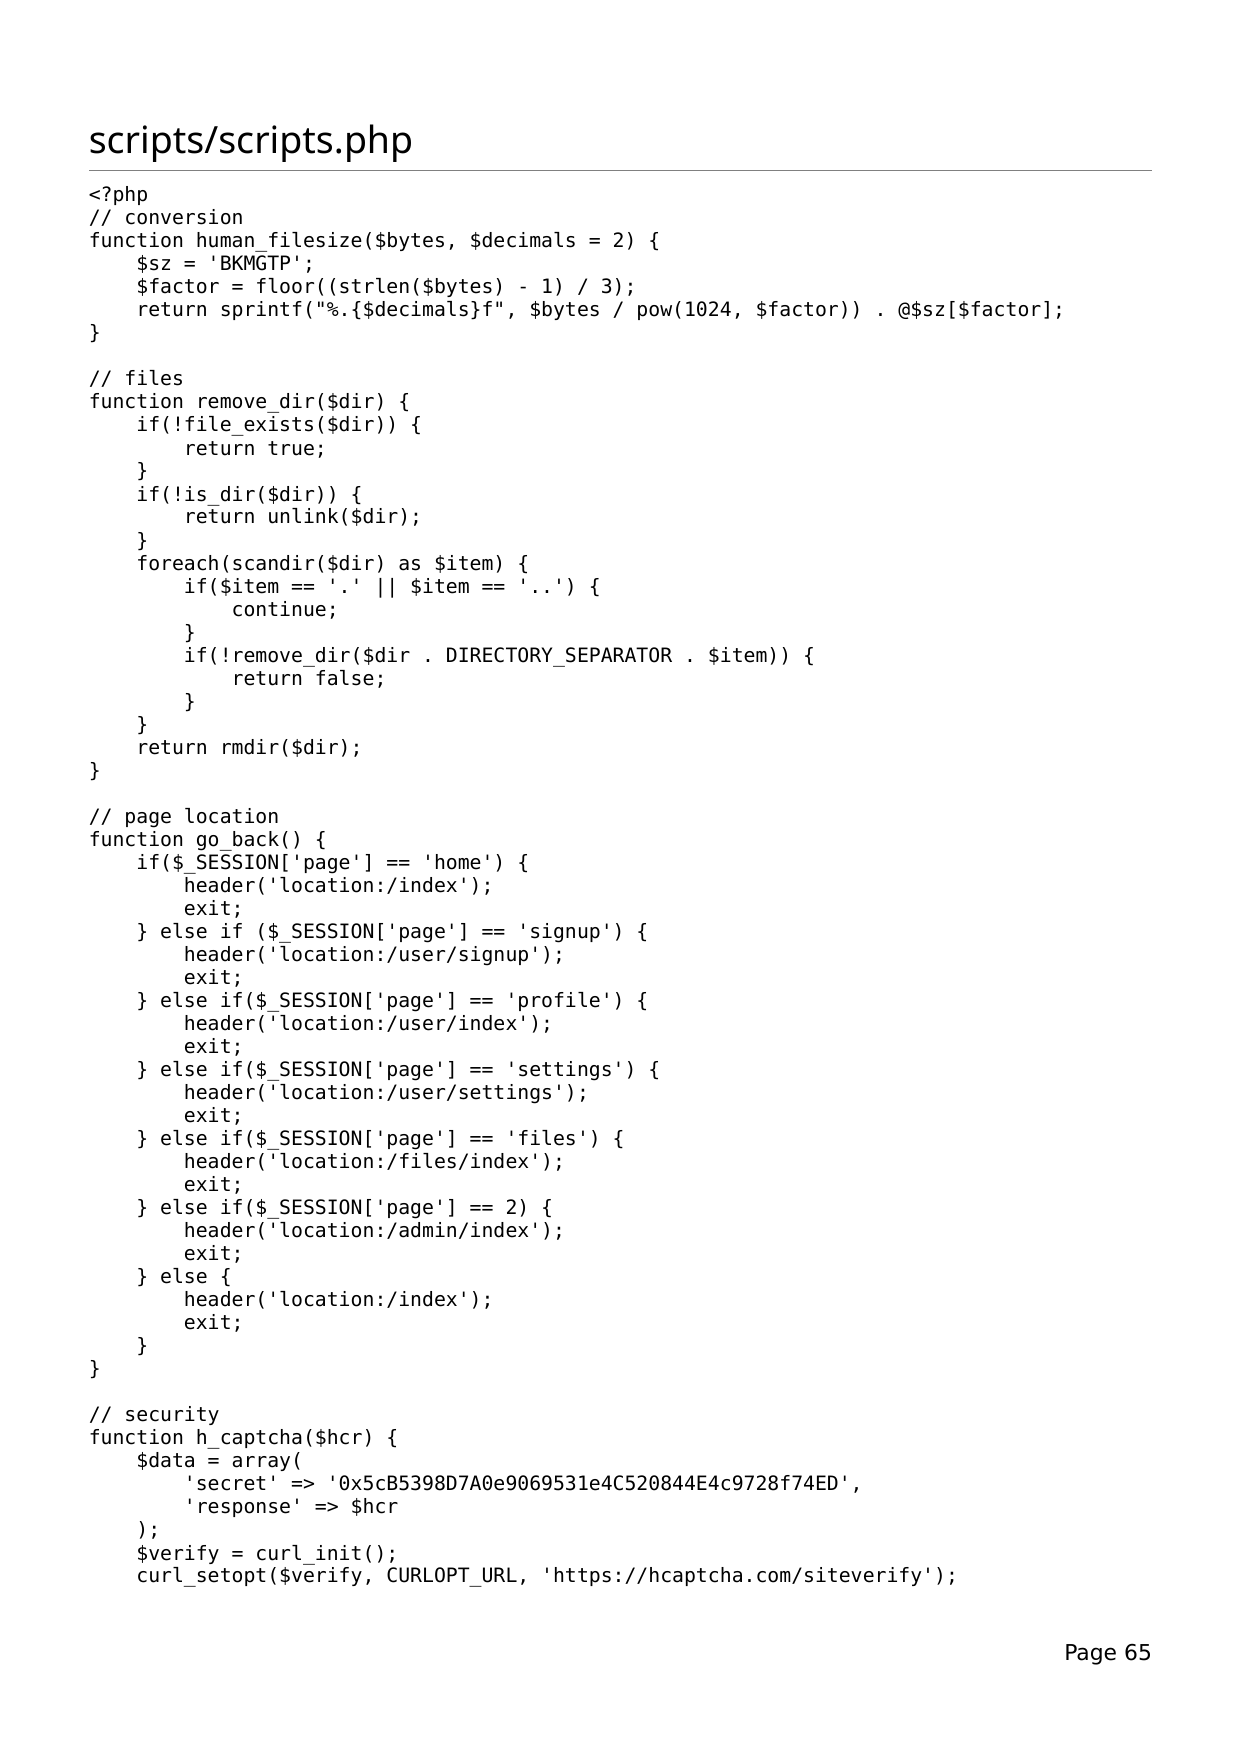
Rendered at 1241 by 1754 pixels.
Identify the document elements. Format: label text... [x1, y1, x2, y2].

text $factor = floor((strlen($bytes) - 1) / 3); [88, 275, 1152, 298]
text exit; [88, 897, 1152, 920]
text exit; [88, 1242, 1152, 1265]
text exit; [88, 1311, 1152, 1334]
text return true; [88, 437, 1152, 459]
text } [88, 529, 1152, 552]
text curl_setopt($verify, CURLOPT_URL, 'https://hcaptcha.com/siteverify'); [88, 1564, 1152, 1588]
text $data = array( [88, 1449, 1152, 1472]
text // files [88, 367, 1152, 391]
text } else if($_SESSION['page'] == 'settings') { [88, 1058, 1152, 1081]
text } else if ($_SESSION['page'] == 'signup') { [88, 920, 1152, 943]
text if(!remove_dir($dir . DIRECTORY_SEPARATOR . $item)) { [88, 644, 1152, 667]
text $sz = 'BKMGTP'; [88, 252, 1152, 275]
text $verify = curl_init(); [88, 1542, 1152, 1564]
text } else if($_SESSION['page'] == 2) { [88, 1196, 1152, 1219]
text header('location:/index'); [88, 874, 1152, 897]
text function go_back() { [88, 828, 1152, 851]
text exit; [88, 1173, 1152, 1196]
text header('location:/user/settings'); [88, 1081, 1152, 1104]
text if(!is_dir($dir)) { [88, 483, 1152, 506]
text } [88, 1357, 1152, 1380]
text function h_captcha($hcr) { [88, 1426, 1152, 1449]
text foreach(scandir($dir) as $item) { [88, 552, 1152, 575]
text header('location:/admin/index'); [88, 1219, 1152, 1242]
text if($_SESSION['page'] == 'home') { [88, 851, 1152, 874]
text function human_filesize($bytes, $decimals = 2) { [88, 229, 1152, 252]
text } else if($_SESSION['page'] == 'files') { [88, 1127, 1152, 1150]
text 'secret' => '0x5cB5398D7A0e9069531e4C520844E4c9728f74ED', [88, 1472, 1152, 1496]
text header('location:/files/index'); [88, 1150, 1152, 1173]
subtitle scripts/scripts.php [88, 113, 1152, 171]
text } [88, 459, 1152, 483]
text header('location:/user/signup'); [88, 943, 1152, 966]
text // security [88, 1403, 1152, 1426]
text ); [88, 1518, 1152, 1542]
text return sprintf("%.{$decimals}f", $bytes / pow(1024, $factor)) . @$sz[$factor]; [88, 298, 1152, 321]
text } else { [88, 1265, 1152, 1288]
text header('location:/index'); [88, 1288, 1152, 1311]
text if($item == '.' || $item == '..') { [88, 575, 1152, 598]
text } [88, 621, 1152, 644]
text exit; [88, 966, 1152, 989]
text } [88, 713, 1152, 736]
text exit; [88, 1104, 1152, 1127]
text <?php [88, 183, 1152, 206]
text exit; [88, 1035, 1152, 1058]
text return unlink($dir); [88, 506, 1152, 529]
text // conversion [88, 206, 1152, 229]
text } else if($_SESSION['page'] == 'profile') { [88, 989, 1152, 1012]
text continue; [88, 598, 1152, 621]
text } [88, 690, 1152, 713]
text function remove_dir($dir) { [88, 391, 1152, 413]
text if(!file_exists($dir)) { [88, 413, 1152, 437]
text } [88, 321, 1152, 344]
text } [88, 759, 1152, 782]
text header('location:/user/index'); [88, 1012, 1152, 1035]
text return false; [88, 667, 1152, 690]
text return rmdir($dir); [88, 736, 1152, 759]
text 'response' => $hcr [88, 1496, 1152, 1518]
text // page location [88, 805, 1152, 828]
text } [88, 1334, 1152, 1357]
